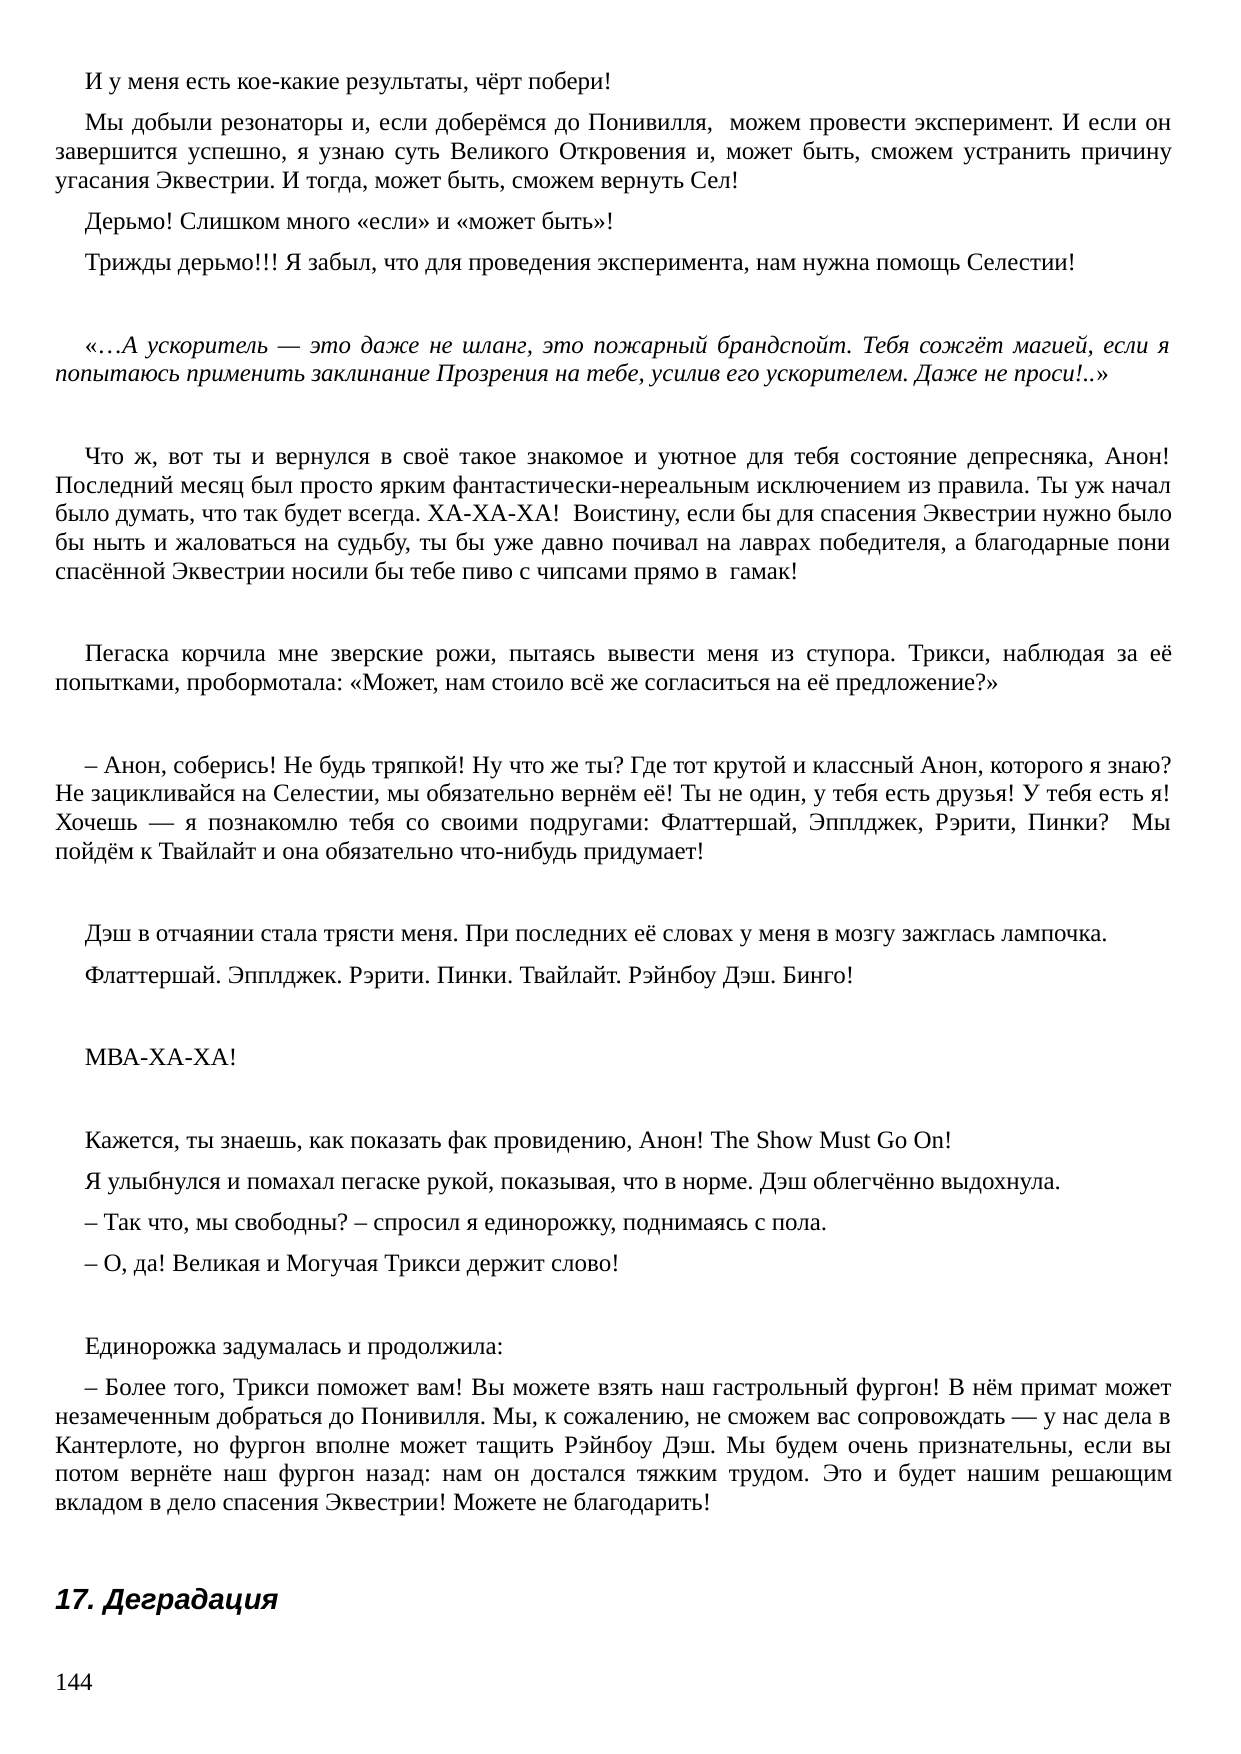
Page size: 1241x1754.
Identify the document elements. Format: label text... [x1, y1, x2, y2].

text «…А ускоритель — это даже не шланг, это пожарный брандспойт. Тебя сожгёт магией, если я попытаюсь применить заклинание Прозрения на тебе, усилив его ускорителем. Даже не проси!..» [55, 330, 1173, 387]
text – Более того, Трикси поможет вам! Вы можете взять наш гастрольный фургон! В нём примат может незамеченным добраться до Понивилля. Мы, к сожалению, не сможем вас сопровождать — у нас дела в Кантерлоте, но фургон вполне может тащить Рэйнбоу Дэш. Мы будем очень признательны, если вы потом вернёте наш фургон назад: нам он достался тяжким трудом. Это и будет нашим решающим вкладом в дело спасения Эквестрии! Можете не благодарить! [55, 1372, 1173, 1516]
text Что ж, вот ты и вернулся в своё такое знакомое и уютное для тебя состояние депресняка, Анон! Последний месяц был просто ярким фантастически-нереальным исключением из правила. Ты уж начал было думать, что так будет всегда. ХА-ХА-ХА! Воистину, если бы для спасения Эквестрии нужно было бы ныть и жаловаться на судьбу, ты бы уже давно почивал на лаврах победителя, а благодарные пони спасённой Эквестрии носили бы тебе пиво с чипсами прямо в гамак! [55, 441, 1173, 585]
text – Анон, соберись! Не будь тряпкой! Ну что же ты? Где тот крутой и классный Анон, которого я знаю? Не зацикливайся на Селестии, мы обязательно вернём её! Ты не один, у тебя есть друзья! У тебя есть я! Хочешь — я познакомлю тебя со своими подругами: Флаттершай, Эпплджек, Рэрити, Пинки? Мы пойдём к Твайлайт и она обязательно что-нибудь придумает! [55, 750, 1173, 865]
text МВА-ХА-ХА! [55, 1042, 1173, 1071]
text Флаттершай. Эпплджек. Рэрити. Пинки. Твайлайт. Рэйнбоу Дэш. Бинго! [55, 960, 1173, 988]
text И у меня есть кое-какие результаты, чёрт побери! [55, 66, 1173, 95]
text Мы добыли резонаторы и, если доберёмся до Понивилля, можем провести эксперимент. И если он завершится успешно, я узнаю суть Великого Откровения и, может быть, сможем устранить причину угасания Эквестрии. И тогда, может быть, сможем вернуть Сел! [55, 107, 1173, 193]
text Трижды дерьмо!!! Я забыл, что для проведения эксперимента, нам нужна помощь Селестии! [55, 247, 1173, 276]
text Единорожка задумалась и продолжила: [55, 1331, 1173, 1360]
text – О, да! Великая и Могучая Трикси держит слово! [55, 1248, 1173, 1277]
subtitle 17. Деградация [55, 1582, 1173, 1616]
text Дэш в отчаянии стала трясти меня. При последних её словах у меня в мозгу зажглась лампочка. [55, 918, 1173, 947]
text Пегаска корчила мне зверские рожи, пытаясь вывести меня из ступора. Трикси, наблюдая за её попытками, пробормотала: «Может, нам стоило всё же согласиться на её предложение?» [55, 638, 1173, 696]
text Дерьмо! Слишком много «если» и «может быть»! [55, 206, 1173, 235]
text Кажется, ты знаешь, как показать фак провидению, Анон! The Show Must Go On! [55, 1125, 1173, 1153]
text Я улыбнулся и помахал пегаске рукой, показывая, что в норме. Дэш облегчённо выдохнула. [55, 1166, 1173, 1195]
text – Так что, мы свободны? – спросил я единорожку, поднимаясь с пола. [55, 1207, 1173, 1236]
